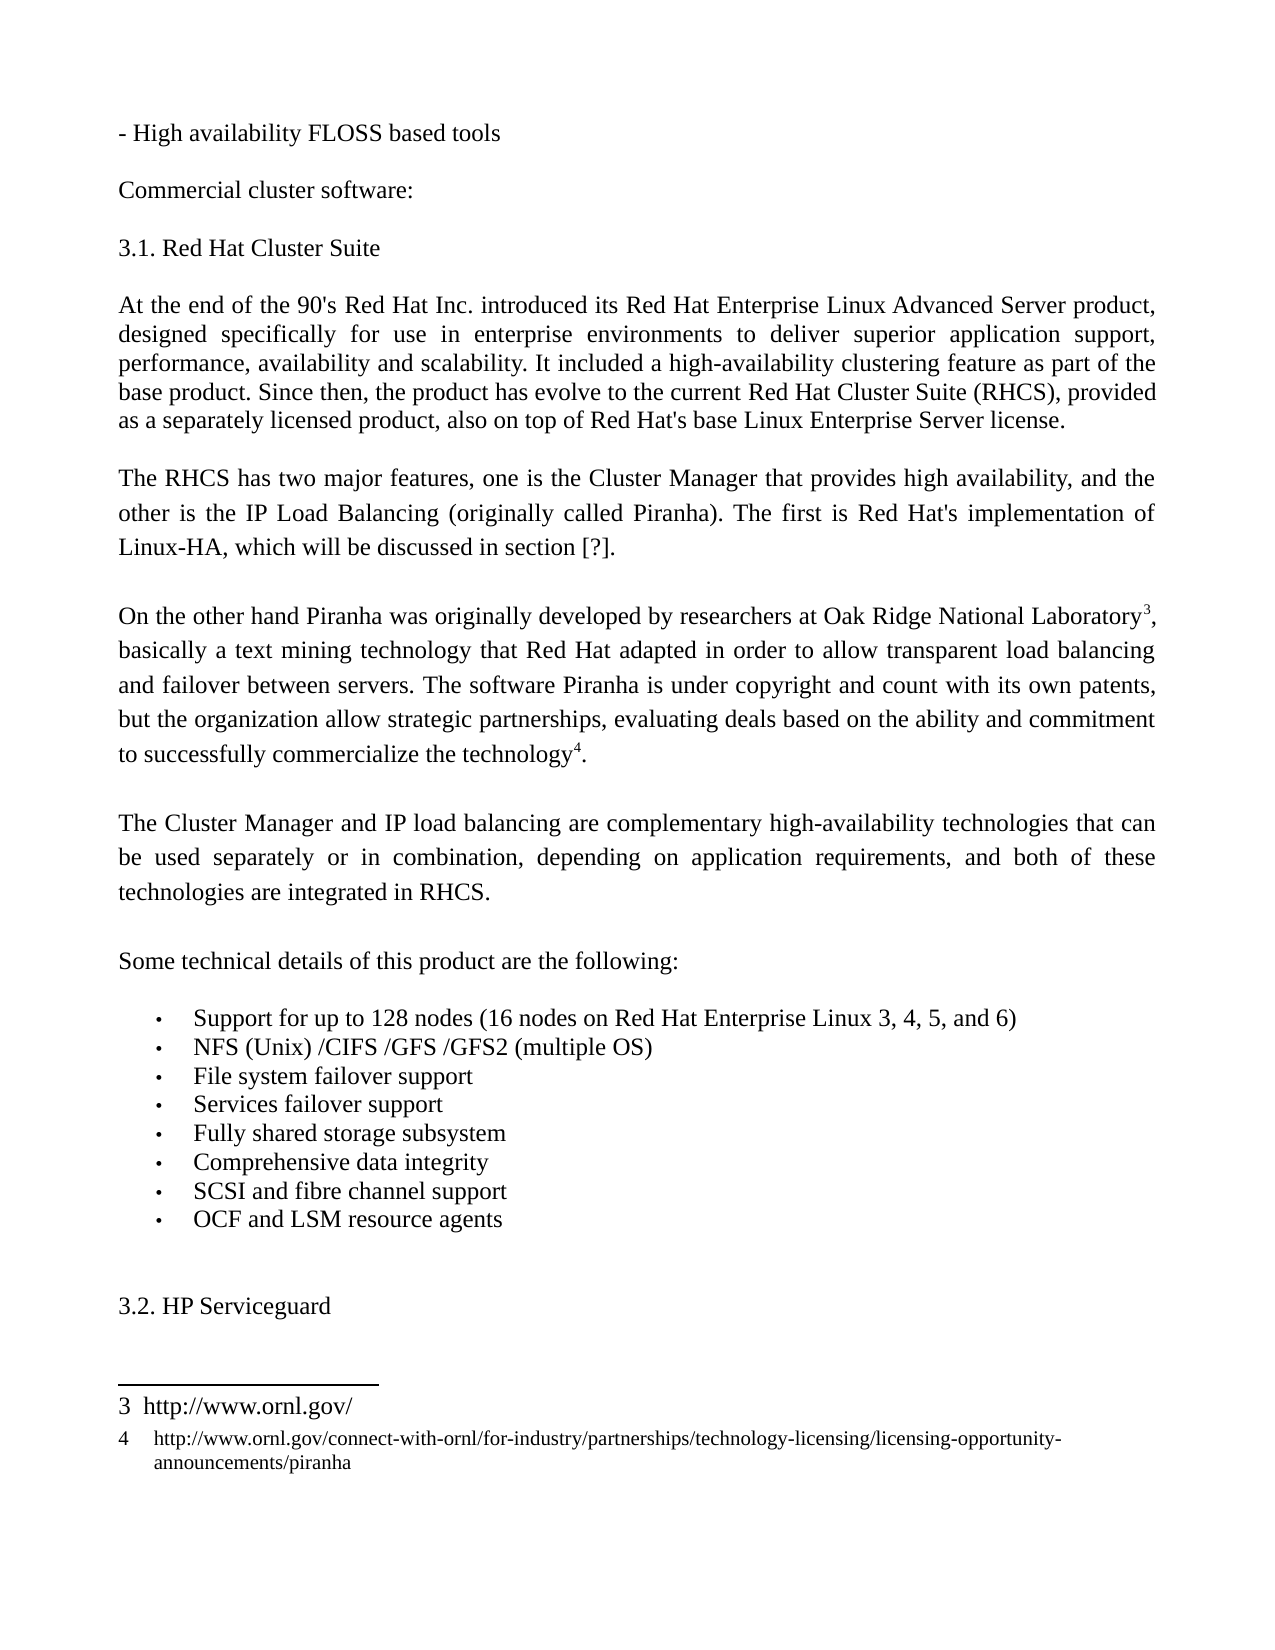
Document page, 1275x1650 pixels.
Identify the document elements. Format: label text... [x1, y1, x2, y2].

list Services failover support [156, 1089, 1157, 1118]
text At the end of the 90's Red Hat Inc. introduced its Red Hat Enterprise Linux Advanced Server product, designed specifically for use in enterprise environments to deliver superior application support, performance, availability and scalability. It included a high-availability clustering feature as part of the base product. Since then, the product has evolve to the current Red Hat Cluster Suite (RHCS), provided as a separately licensed product, also on top of Red Hat's base Linux Enterprise Server license. [118, 291, 1157, 434]
list SCSI and fibre channel support [156, 1176, 1157, 1204]
text The Cluster Manager and IP load balancing are complementary high-availability technologies that can be used separately or in combination, depending on application requirements, and both of these technologies are integrated in RHCS. [118, 808, 1157, 906]
list Fully shared storage subsystem [156, 1118, 1157, 1147]
text http://www.ornl.gov/connect-with-ornl/for-industry/partnerships/technology-licensing/licensing-opportunity-announcements/piranha [118, 1426, 1157, 1474]
text The RHCS has two major features, one is the Cluster Manager that provides high availability, and the other is the IP Load Balancing (originally called Piranha). The first is Red Hat's implementation of Linux-HA, which will be discussed in section [?]. [118, 463, 1157, 561]
list NFS (Unix) /CIFS /GFS /GFS2 (multiple OS) [156, 1032, 1157, 1061]
text http://www.ornl.gov/ [118, 1391, 1157, 1420]
list File system failover support [156, 1061, 1157, 1089]
text 3.1. Red Hat Cluster Suite [118, 233, 1157, 262]
list OCF and LSM resource agents [156, 1204, 1157, 1233]
text Some technical details of this product are the following: [118, 946, 1157, 974]
text On the other hand Piranha was originally developed by researchers at Oak Ridge National Laboratory, basically a text mining technology that Red Hat adapted in order to allow transparent load balancing and failover between servers. The software Piranha is under copyright and count with its own patents, but the organization allow strategic partnerships, evaluating deals based on the ability and commitment to successfully commercialize the technology. [118, 601, 1157, 768]
list Comprehensive data integrity [156, 1147, 1157, 1176]
text 3.2. HP Serviceguard [118, 1291, 1157, 1319]
list Support for up to 128 nodes (16 nodes on Red Hat Enterprise Linux 3, 4, 5, and 6) [156, 1003, 1157, 1032]
text - High availability FLOSS based tools [118, 118, 1157, 147]
text Commercial cluster software: [118, 176, 1157, 204]
